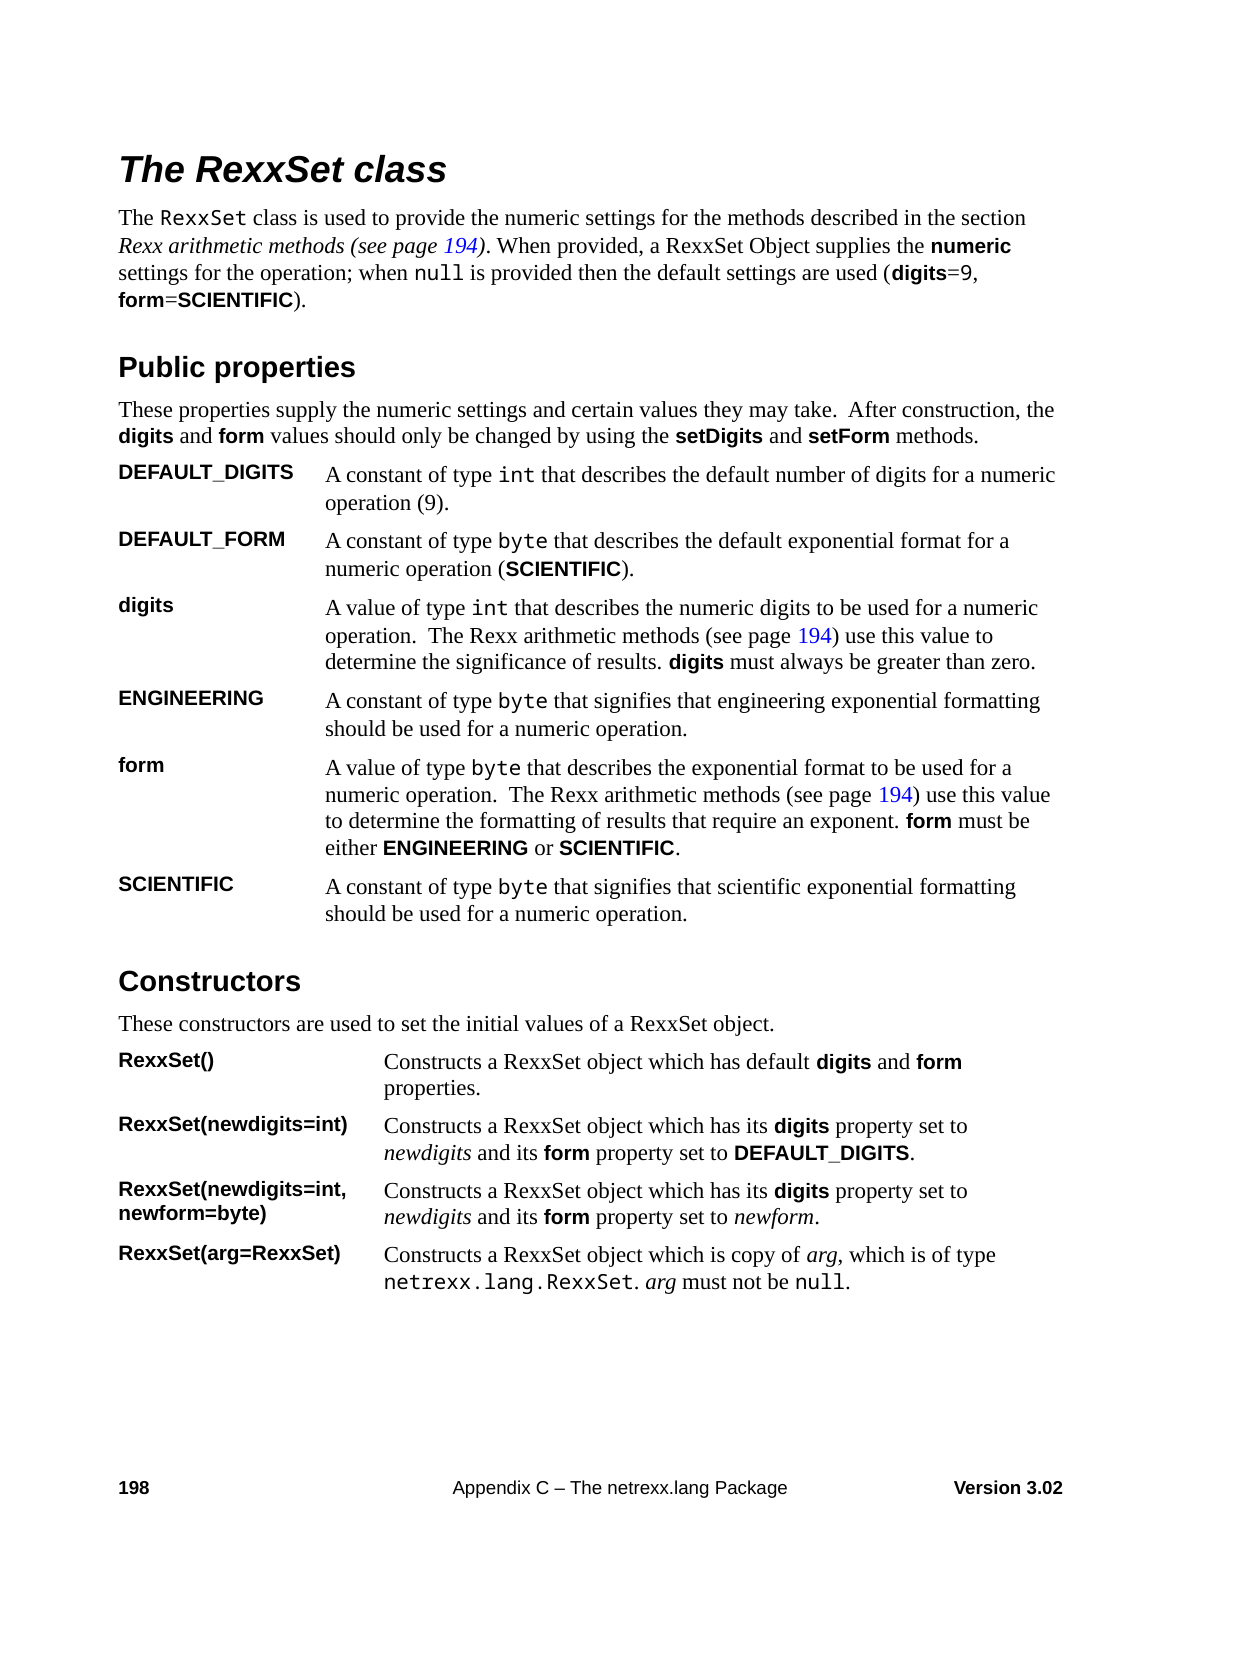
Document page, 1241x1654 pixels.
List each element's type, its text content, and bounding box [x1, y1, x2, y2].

table_cell RexxSet(newdigits=int) [118, 1112, 384, 1177]
table_cell RexxSet(newdigits=int, newform=byte) [118, 1177, 384, 1241]
table_cell Constructs a RexxSet object which has its digits property set to newdigits and its form property set to DEFAULT_DIGITS. [384, 1112, 1063, 1177]
table_cell A value of type int that describes the numeric digits to be used for a numeric operation. The Rexx arithmetic methods (see page 188) use this value to determine the significance of results. digits must always be greater than zero. [325, 593, 1063, 686]
table_cell form [118, 753, 325, 872]
table_cell A constant of type byte that signifies that scientific exponential formatting should be used for a numeric operation. [325, 872, 1063, 938]
text These properties supply the numeric settings and certain values they may take. After construction, the digits and form values should only be changed by using the setDigits and setForm methods. [118, 396, 1063, 448]
subtitle Public properties [118, 349, 1063, 383]
table_cell A constant of type byte that describes the default exponential format for a numeric operation (SCIENTIFIC). [325, 527, 1063, 593]
table_cell RexxSet(arg=RexxSet) [118, 1241, 384, 1308]
text The RexxSet class is used to provide the numeric settings for the methods described in the section Rexx arithmetic methods (see page 188). When provided, a RexxSet Object supplies the numeric settings for the operation; when null is provided then the default settings are used (digits=9, form=SCIENTIFIC). [118, 203, 1063, 313]
table_cell Constructs a RexxSet object which is copy of arg, which is of type netrexx.lang.RexxSet. arg must not be null. [384, 1241, 1063, 1308]
table_cell digits [118, 593, 325, 686]
table_cell ENGINEERING [118, 686, 325, 753]
subtitle The RexxSet class [118, 148, 1063, 191]
table_cell DEFAULT_FORM [118, 527, 325, 593]
table_header RexxSet() [118, 1048, 384, 1112]
table_cell A value of type byte that describes the exponential format to be used for a numeric operation. The Rexx arithmetic methods (see page 188) use this value to determine the formatting of results that require an exponent. form must be either ENGINEERING or SCIENTIFIC. [325, 753, 1063, 872]
table_header DEFAULT_DIGITS [118, 460, 325, 527]
table_cell SCIENTIFIC [118, 872, 325, 938]
subtitle Constructors [118, 963, 1063, 997]
table_header A constant of type int that describes the default number of digits for a numeric operation (9). [325, 460, 1063, 527]
table_cell A constant of type byte that signifies that engineering exponential formatting should be used for a numeric operation. [325, 686, 1063, 753]
table_cell Constructs a RexxSet object which has its digits property set to newdigits and its form property set to newform. [384, 1177, 1063, 1241]
text These constructors are used to set the initial values of a RexxSet object. [118, 1009, 1063, 1036]
table_header Constructs a RexxSet object which has default digits and form properties. [384, 1048, 1063, 1112]
